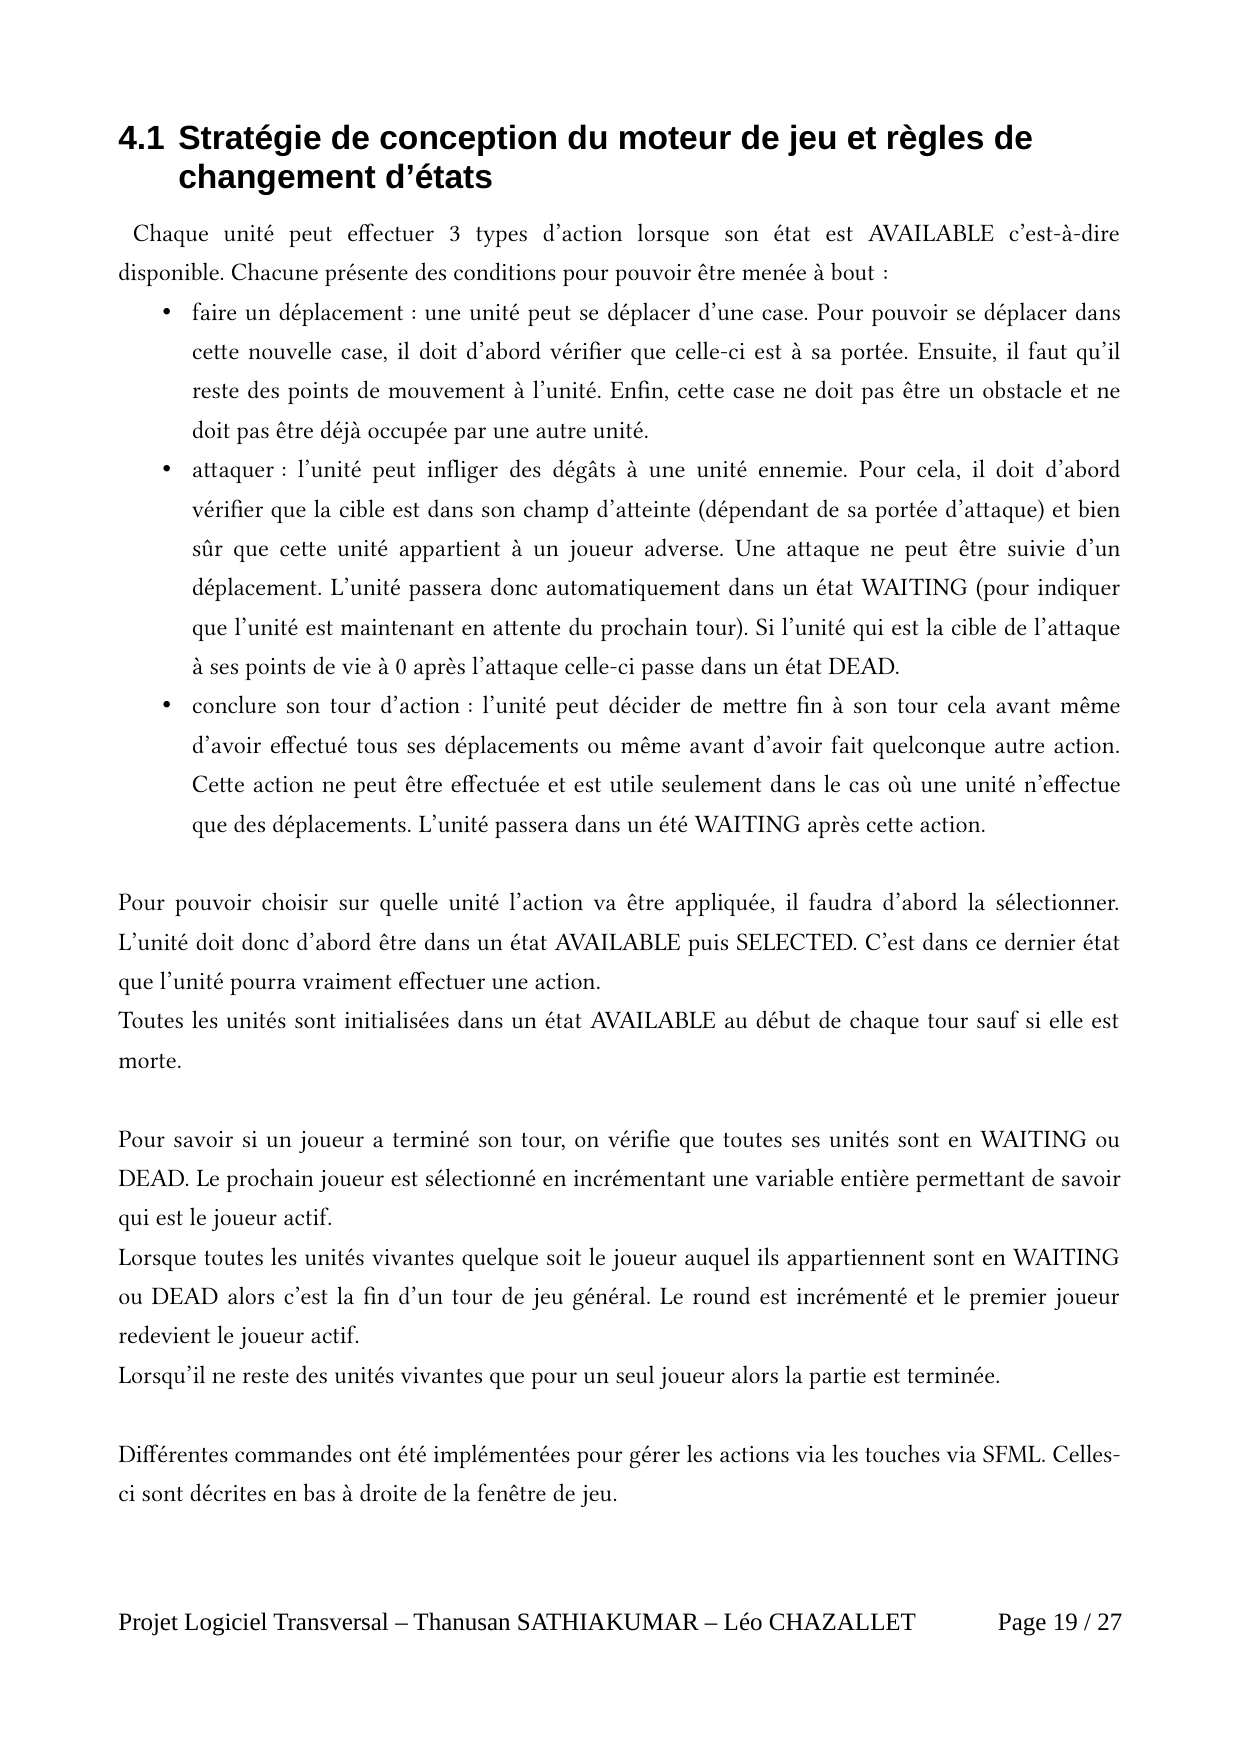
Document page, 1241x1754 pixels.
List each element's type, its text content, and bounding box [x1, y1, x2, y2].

text Lorsque toutes les unités vivantes quelque soit le joueur auquel ils appartiennent sont en WAITING ou DEAD alors c’est la fin d’un tour de jeu général. Le round est incrémenté et le premier joueur redevient le joueur actif. [118, 1243, 1122, 1350]
text Toutes les unités sont initialisées dans un état AVAILABLE au début de chaque tour sauf si elle est morte. [118, 1007, 1122, 1074]
text Pour savoir si un joueur a terminé son tour, on vérifie que toutes ses unités sont en WAITING ou DEAD. Le prochain joueur est sélectionné en incrémentant une variable entière permettant de savoir qui est le joueur actif. [118, 1125, 1122, 1232]
text Lorsqu’il ne reste des unités vivantes que pour un seul joueur alors la partie est terminée. [118, 1361, 1122, 1389]
text Pour pouvoir choisir sur quelle unité l’action va être appliquée, il faudra d’abord la sélectionner. L’unité doit donc d’abord être dans un état AVAILABLE puis SELECTED. C’est dans ce dernier état que l’unité pourra vraiment effectuer une action. [118, 888, 1122, 996]
text Chaque unité peut effectuer 3 types d’action lorsque son état est AVAILABLE c’est-à-dire disponible. Chacune présente des conditions pour pouvoir être menée à bout : [118, 219, 1122, 287]
list faire un déplacement : une unité peut se déplacer d’une case. Pour pouvoir se déplacer dans cette nouvelle case, il doit d’abord vérifier que celle-ci est à sa portée. Ensuite, il faut qu’il reste des points de mouvement à l’unité. Enfin, cette case ne doit pas être un obstacle et ne doit pas être déjà occupée par une autre unité. [162, 298, 1122, 444]
subtitle Stratégie de conception du moteur de jeu et règles de changement d’états [118, 118, 1122, 195]
text Différentes commandes ont été implémentées pour gérer les actions via les touches via SFML. Celles-ci sont décrites en bas à droite de la fenêtre de jeu. [118, 1440, 1122, 1508]
list attaquer : l’unité peut infliger des dégâts à une unité ennemie. Pour cela, il doit d’abord vérifier que la cible est dans son champ d’atteinte (dépendant de sa portée d’attaque) et bien sûr que cette unité appartient à un joueur adverse. Une attaque ne peut être suivie d’un déplacement. L’unité passera donc automatiquement dans un état WAITING (pour indiquer que l’unité est maintenant en attente du prochain tour). Si l’unité qui est la cible de l’attaque à ses points de vie à 0 après l’attaque celle-ci passe dans un état DEAD. [162, 455, 1122, 681]
list conclure son tour d’action : l’unité peut décider de mettre fin à son tour cela avant même d’avoir effectué tous ses déplacements ou même avant d’avoir fait quelconque autre action. Cette action ne peut être effectuée et est utile seulement dans le cas où une unité n’effectue que des déplacements. L’unité passera dans un été WAITING après cette action. [162, 692, 1122, 838]
